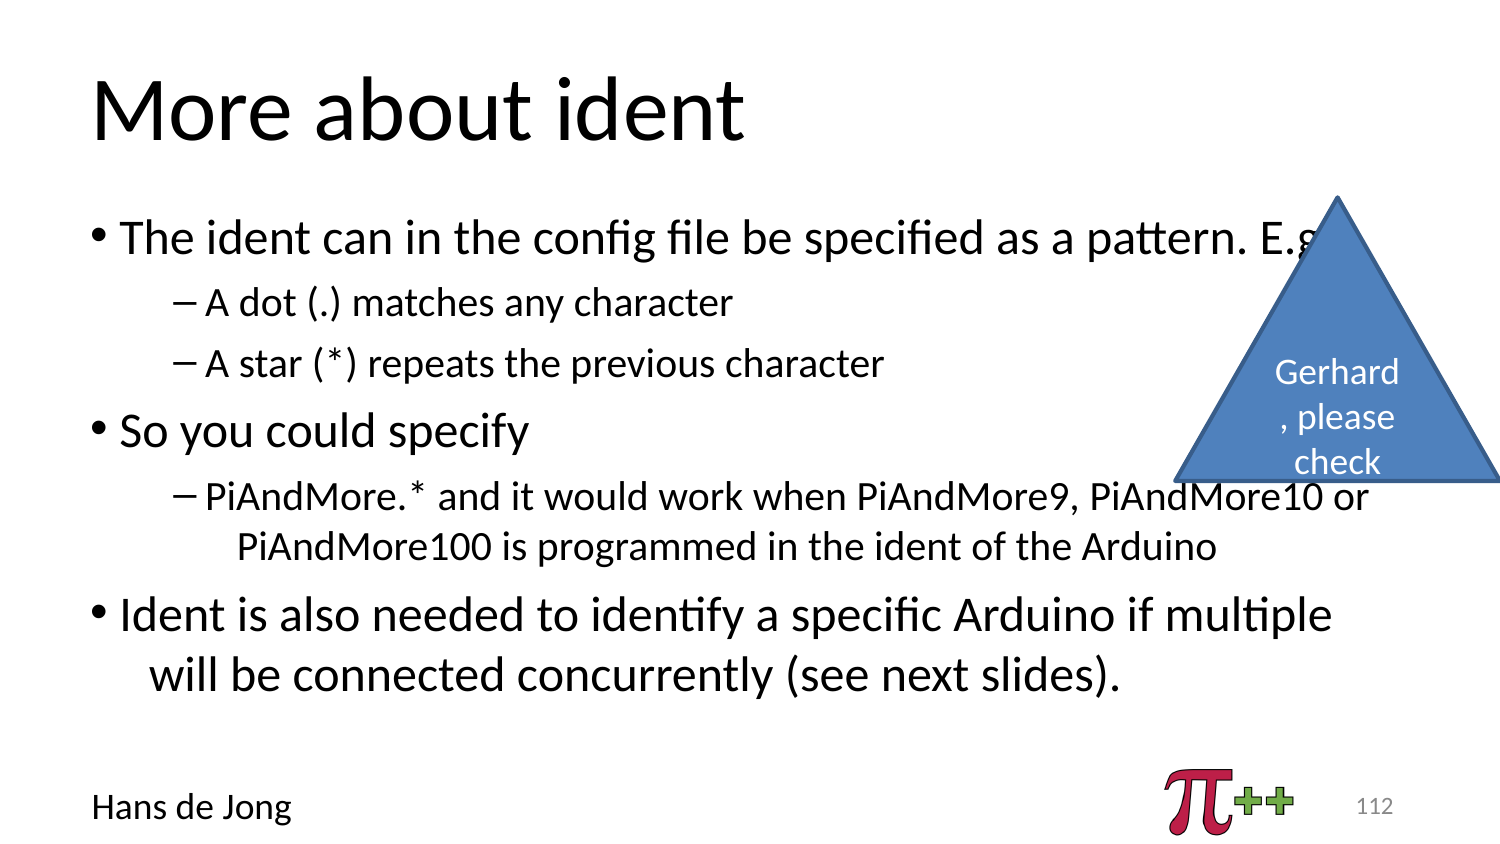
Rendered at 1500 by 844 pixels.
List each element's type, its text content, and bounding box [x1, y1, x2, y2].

text_box Gerhard, please check [1175, 197, 1500, 481]
list The ident can in the config file be specified as a pattern. E.g.: A dot (.) matches any character A star (*) repeats the previous character So you could specify PiAndMore.* and it would work when PiAndMore9, PiAndMore10 or PiAndMore100 is programmed in the ident of the Arduino Ident is also needed to identify a specific Arduino if multiple will be connected concurrently (see next slides). [75, 196, 1426, 754]
title More about ident [75, 33, 1426, 175]
text_box 112 [1340, 782, 1426, 827]
